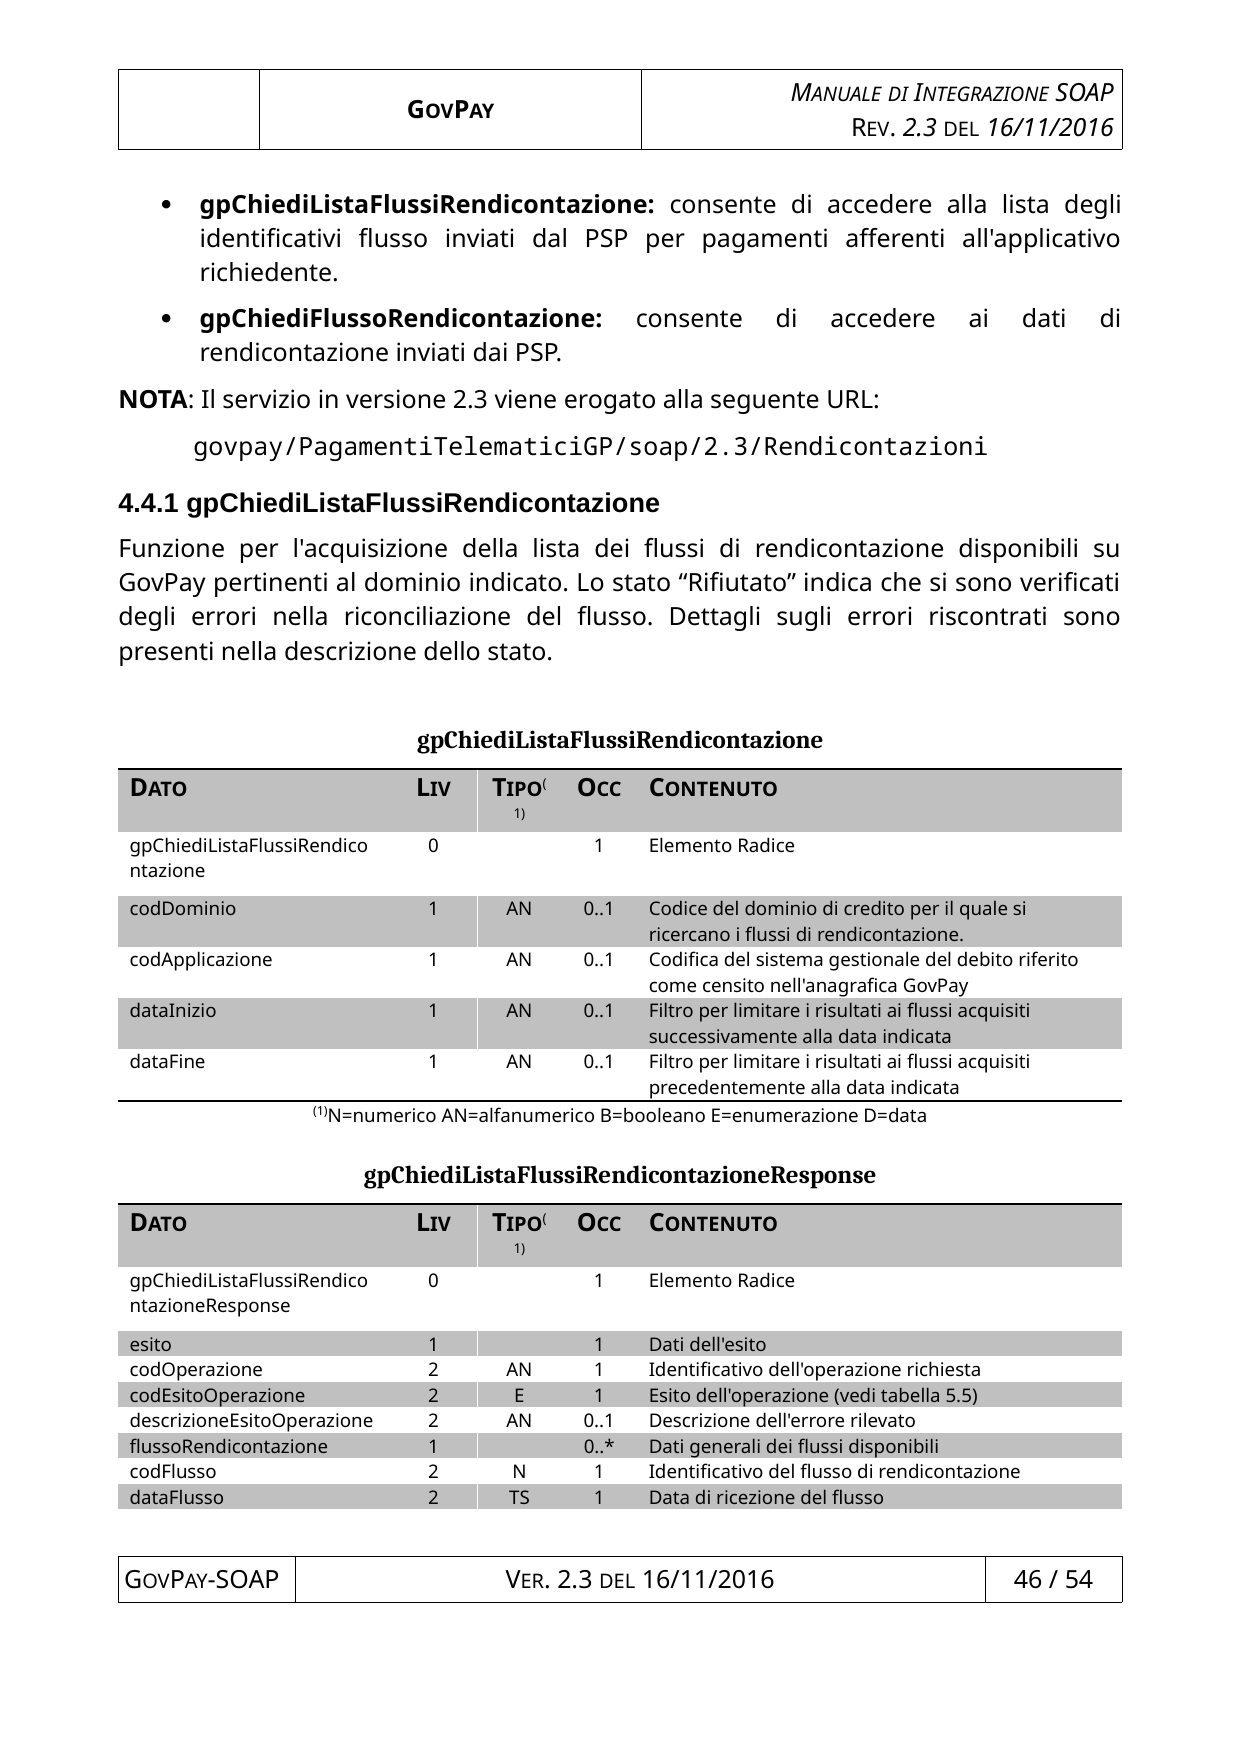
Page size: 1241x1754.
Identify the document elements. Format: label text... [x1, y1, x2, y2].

table_cell 1 [561, 1382, 637, 1407]
table_cell Occ [561, 770, 637, 832]
table_cell Elemento Radice [637, 1267, 1122, 1331]
table_cell AN [478, 896, 561, 947]
table_cell AN [478, 998, 561, 1049]
table_cell 0 [389, 832, 477, 896]
table_cell dataFine [118, 1049, 389, 1100]
table_cell Descrizione dell'errore rilevato [637, 1408, 1122, 1433]
table_cell Esito dell'operazione (vedi tabella 5.5) [637, 1382, 1122, 1407]
table_cell 0 [389, 1267, 477, 1331]
table_cell Occ [561, 1205, 637, 1267]
table_cell 1 [389, 947, 477, 998]
table_cell Data di ricezione del flusso [637, 1484, 1122, 1509]
table_cell 0..1 [561, 1408, 637, 1433]
table_cell 0..1 [561, 998, 637, 1049]
table_cell esito [118, 1331, 389, 1356]
table_cell Dato [118, 1205, 389, 1267]
table_cell codEsitoOperazione [118, 1382, 389, 1407]
table_cell dataInizio [118, 998, 389, 1049]
table_cell Liv [389, 770, 477, 832]
table_cell E [478, 1382, 561, 1407]
text govpay/PagamentiTelematiciGP/soap/2.3/Rendicontazioni [193, 428, 1122, 462]
text (1)N=numerico AN=alfanumerico B=booleano E=enumerazione D=data [118, 1102, 1122, 1127]
table_cell Identificativo del flusso di rendicontazione [637, 1459, 1122, 1484]
table_cell 1 [561, 1459, 637, 1484]
table_cell Filtro per limitare i risultati ai flussi acquisiti successivamente alla data indicata [637, 998, 1122, 1049]
table_cell 1 [389, 1331, 477, 1356]
table_cell Codice del dominio di credito per il quale si ricercano i flussi di rendicontazione. [637, 896, 1122, 947]
table_cell dataFlusso [118, 1484, 389, 1509]
table_cell 1 [561, 832, 637, 896]
table_cell [478, 1331, 561, 1356]
table_cell 2 [389, 1356, 477, 1382]
table_cell 2 [389, 1408, 477, 1433]
table_cell 1 [561, 1331, 637, 1356]
table_cell codApplicazione [118, 947, 389, 998]
table_cell 2 [389, 1459, 477, 1484]
table_cell [478, 1267, 561, 1331]
table_cell descrizioneEsitoOperazione [118, 1408, 389, 1433]
table_cell Codifica del sistema gestionale del debito riferito come censito nell'anagrafica GovPay [637, 947, 1122, 998]
list gpChiediListaFlussiRendicontazione: consente di accedere alla lista degli identificativi flusso inviati dal PSP per pagamenti afferenti all'applicativo richiedente. [162, 186, 1122, 288]
subtitle gpChiediListaFlussiRendicontazione [118, 487, 1122, 518]
table_cell Liv [389, 1205, 477, 1267]
table_cell [478, 832, 561, 896]
table_header gpChiediListaFlussiRendicontazioneResponse [118, 1161, 1122, 1203]
table_cell 1 [389, 1433, 477, 1458]
table_cell N [478, 1459, 561, 1484]
table_header gpChiediListaFlussiRendicontazione [118, 726, 1122, 767]
table_cell 1 [561, 1267, 637, 1331]
table_cell codFlusso [118, 1459, 389, 1484]
table_cell 1 [389, 896, 477, 947]
table_cell 0..* [561, 1433, 637, 1458]
table_cell TS [478, 1484, 561, 1509]
text NOTA: Il servizio in versione 2.3 viene erogato alla seguente URL: [118, 382, 1122, 416]
table_cell 1 [389, 998, 477, 1049]
table_cell Tipo(1) [478, 770, 561, 832]
table_cell [478, 1433, 561, 1458]
table_cell Dati dell'esito [637, 1331, 1122, 1356]
table_cell AN [478, 1049, 561, 1100]
table_cell Filtro per limitare i risultati ai flussi acquisiti precedentemente alla data indicata [637, 1049, 1122, 1100]
table_cell 0..1 [561, 1049, 637, 1100]
table_cell Dato [118, 770, 389, 832]
table_cell flussoRendicontazione [118, 1433, 389, 1458]
table_cell Identificativo dell'operazione richiesta [637, 1356, 1122, 1382]
table_cell 2 [389, 1484, 477, 1509]
table_cell 0..1 [561, 896, 637, 947]
list gpChiediFlussoRendicontazione: consente di accedere ai dati di rendicontazione inviati dai PSP. [162, 301, 1122, 369]
table_cell 1 [389, 1049, 477, 1100]
table_cell 1 [561, 1356, 637, 1382]
table_cell Contenuto [637, 770, 1122, 832]
table_cell Dati generali dei flussi disponibili [637, 1433, 1122, 1458]
table_cell gpChiediListaFlussiRendicontazione [118, 832, 389, 896]
table_cell 2 [389, 1382, 477, 1407]
text Funzione per l'acquisizione della lista dei flussi di rendicontazione disponibili su GovPay pertinenti al dominio indicato. Lo stato “Rifiutato” indica che si sono verificati degli errori nella riconciliazione del flusso. Dettagli sugli errori riscontrati sono presenti nella descrizione dello stato. [118, 531, 1122, 667]
table_cell codOperazione [118, 1356, 389, 1382]
table_cell gpChiediListaFlussiRendicontazioneResponse [118, 1267, 389, 1331]
table_cell Elemento Radice [637, 832, 1122, 896]
table_cell 1 [561, 1484, 637, 1509]
table_cell AN [478, 947, 561, 998]
table_cell codDominio [118, 896, 389, 947]
table_cell Tipo(1) [478, 1205, 561, 1267]
table_cell Contenuto [637, 1205, 1122, 1267]
table_cell AN [478, 1408, 561, 1433]
table_cell 0..1 [561, 947, 637, 998]
table_cell AN [478, 1356, 561, 1382]
